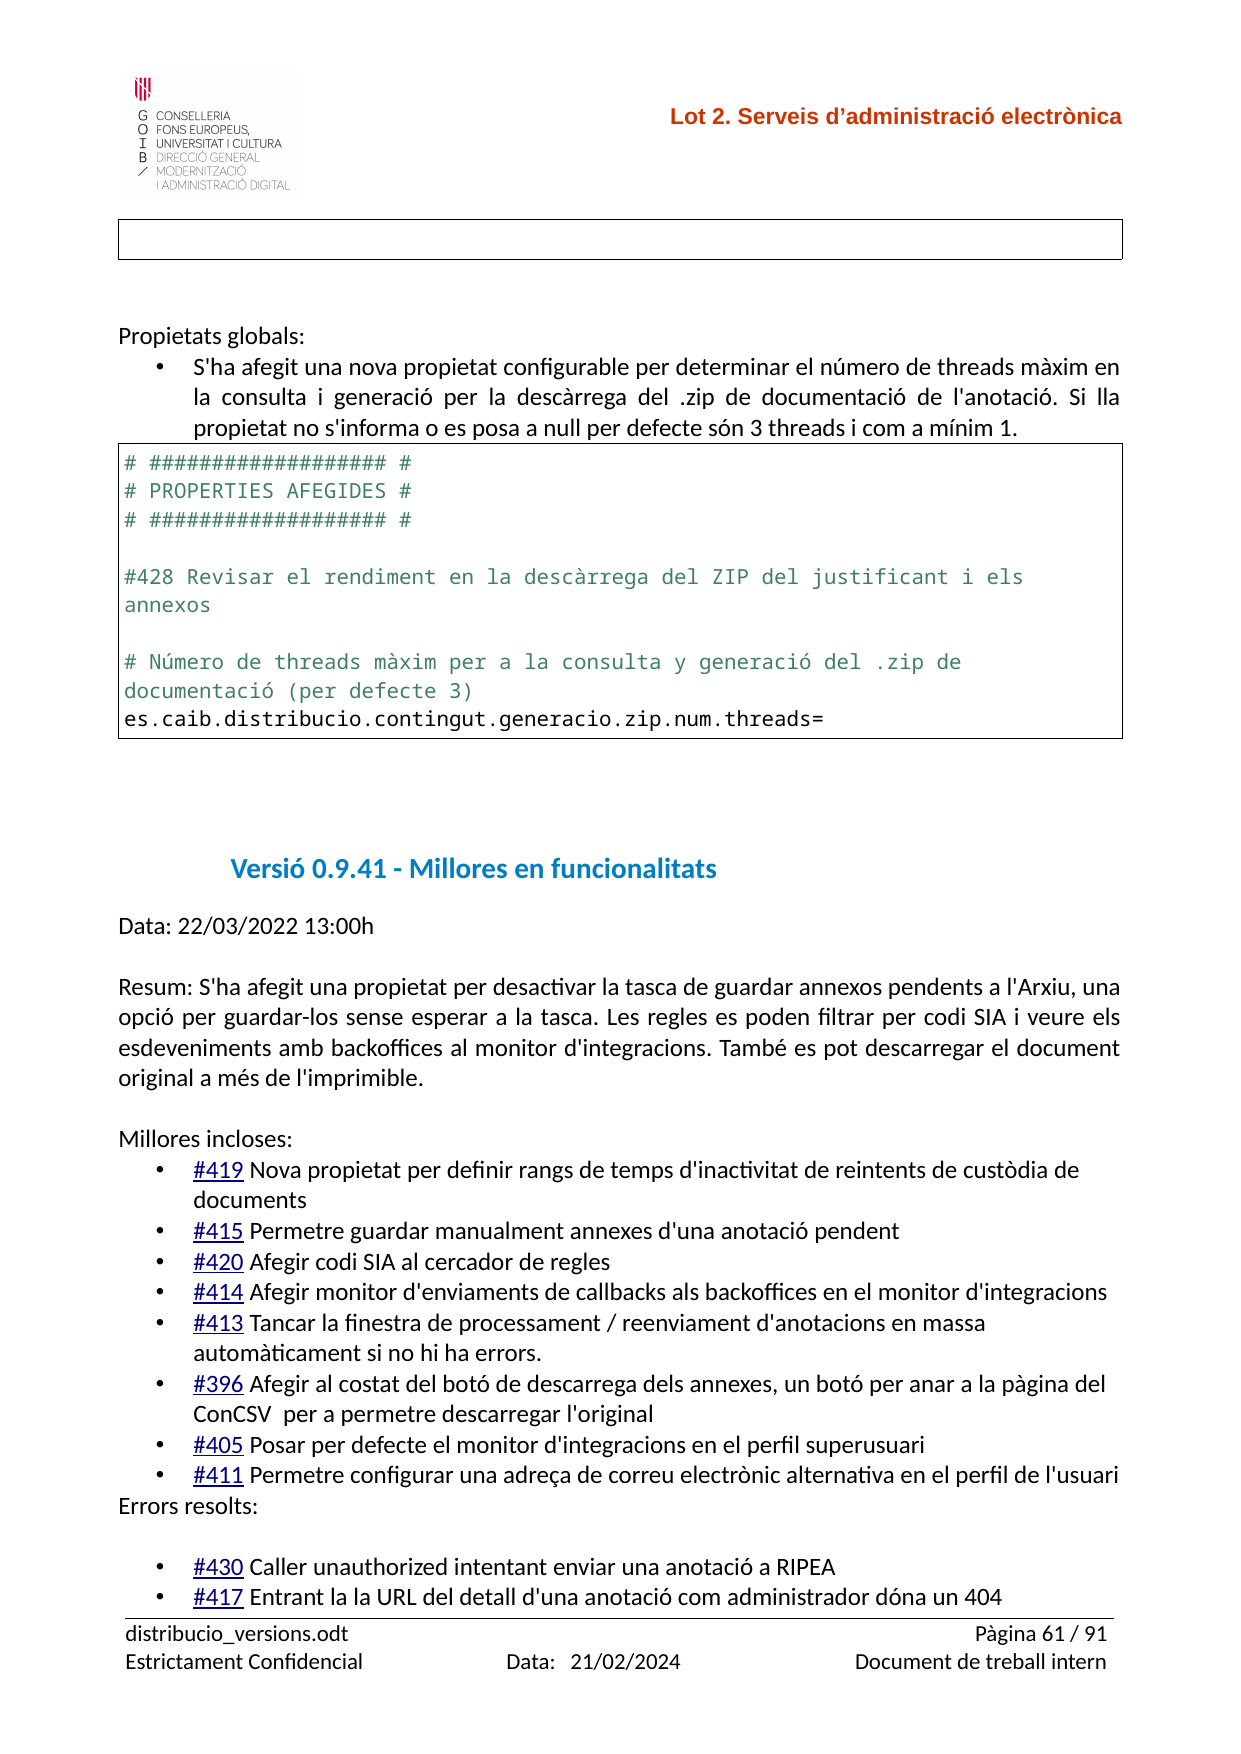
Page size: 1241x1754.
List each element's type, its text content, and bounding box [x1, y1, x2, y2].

picture [126, 70, 299, 197]
list #430 Caller unauthorized intentant enviar una anotació a RIPEA [156, 1551, 1122, 1581]
list #413 Tancar la finestra de processament / reenviament d'anotacions en massa automàticament si no hi ha errors. [156, 1307, 1122, 1368]
list #419 Nova propietat per definir rangs de temps d'inactivitat de reintents de custòdia de documents [156, 1154, 1122, 1215]
text Millores incloses: [118, 1123, 1122, 1154]
list #411 Permetre configurar una adreça de correu electrònic alternativa en el perfil de l'usuari [156, 1459, 1122, 1490]
list #396 Afegir al costat del botó de descarrega dels annexes, un botó per anar a la pàgina del ConCSV per a permetre descarregar l'original [156, 1368, 1122, 1429]
list #414 Afegir monitor d'enviaments de callbacks als backoffices en el monitor d'integracions [156, 1276, 1122, 1307]
list #405 Posar per defecte el monitor d'integracions en el perfil superusuari [156, 1429, 1122, 1459]
table_header [119, 220, 1122, 259]
list #417 Entrant la la URL del detall d'una anotació com administrador dóna un 404 [156, 1581, 1122, 1612]
list #415 Permetre guardar manualment annexes d'una anotació pendent [156, 1215, 1122, 1246]
text Data: 22/03/2022 13:00h [118, 910, 1122, 940]
text Propietats globals: [118, 320, 1122, 351]
subtitle Versió 0.9.41 - Millores en funcionalitats [153, 851, 1122, 886]
text Errors resolts: [118, 1490, 1122, 1520]
text Resum: S'ha afegit una propietat per desactivar la tasca de guardar annexos pendents a l'Arxiu, una opció per guardar-los sense esperar a la tasca. Les regles es poden filtrar per codi SIA i veure els esdeveniments amb backoffices al monitor d'integracions. També es pot descarregar el document original a més de l'imprimible. [118, 971, 1122, 1093]
list #420 Afegir codi SIA al cercador de regles [156, 1246, 1122, 1276]
table_header # ################### # # PROPERTIES AFEGIDES # # ################### # #428 Revisar el rendiment en la descàrrega del ZIP del justificant i els annexos # Número de threads màxim per a la consulta y generació del .zip de documentació (per defecte 3) es.caib.distribucio.contingut.generacio.zip.num.threads= [119, 444, 1122, 738]
list S'ha afegit una nova propietat configurable per determinar el número de threads màxim en la consulta i generació per la descàrrega del .zip de documentació de l'anotació. Si lla propietat no s'informa o es posa a null per defecte són 3 threads i com a mínim 1. [156, 351, 1122, 442]
